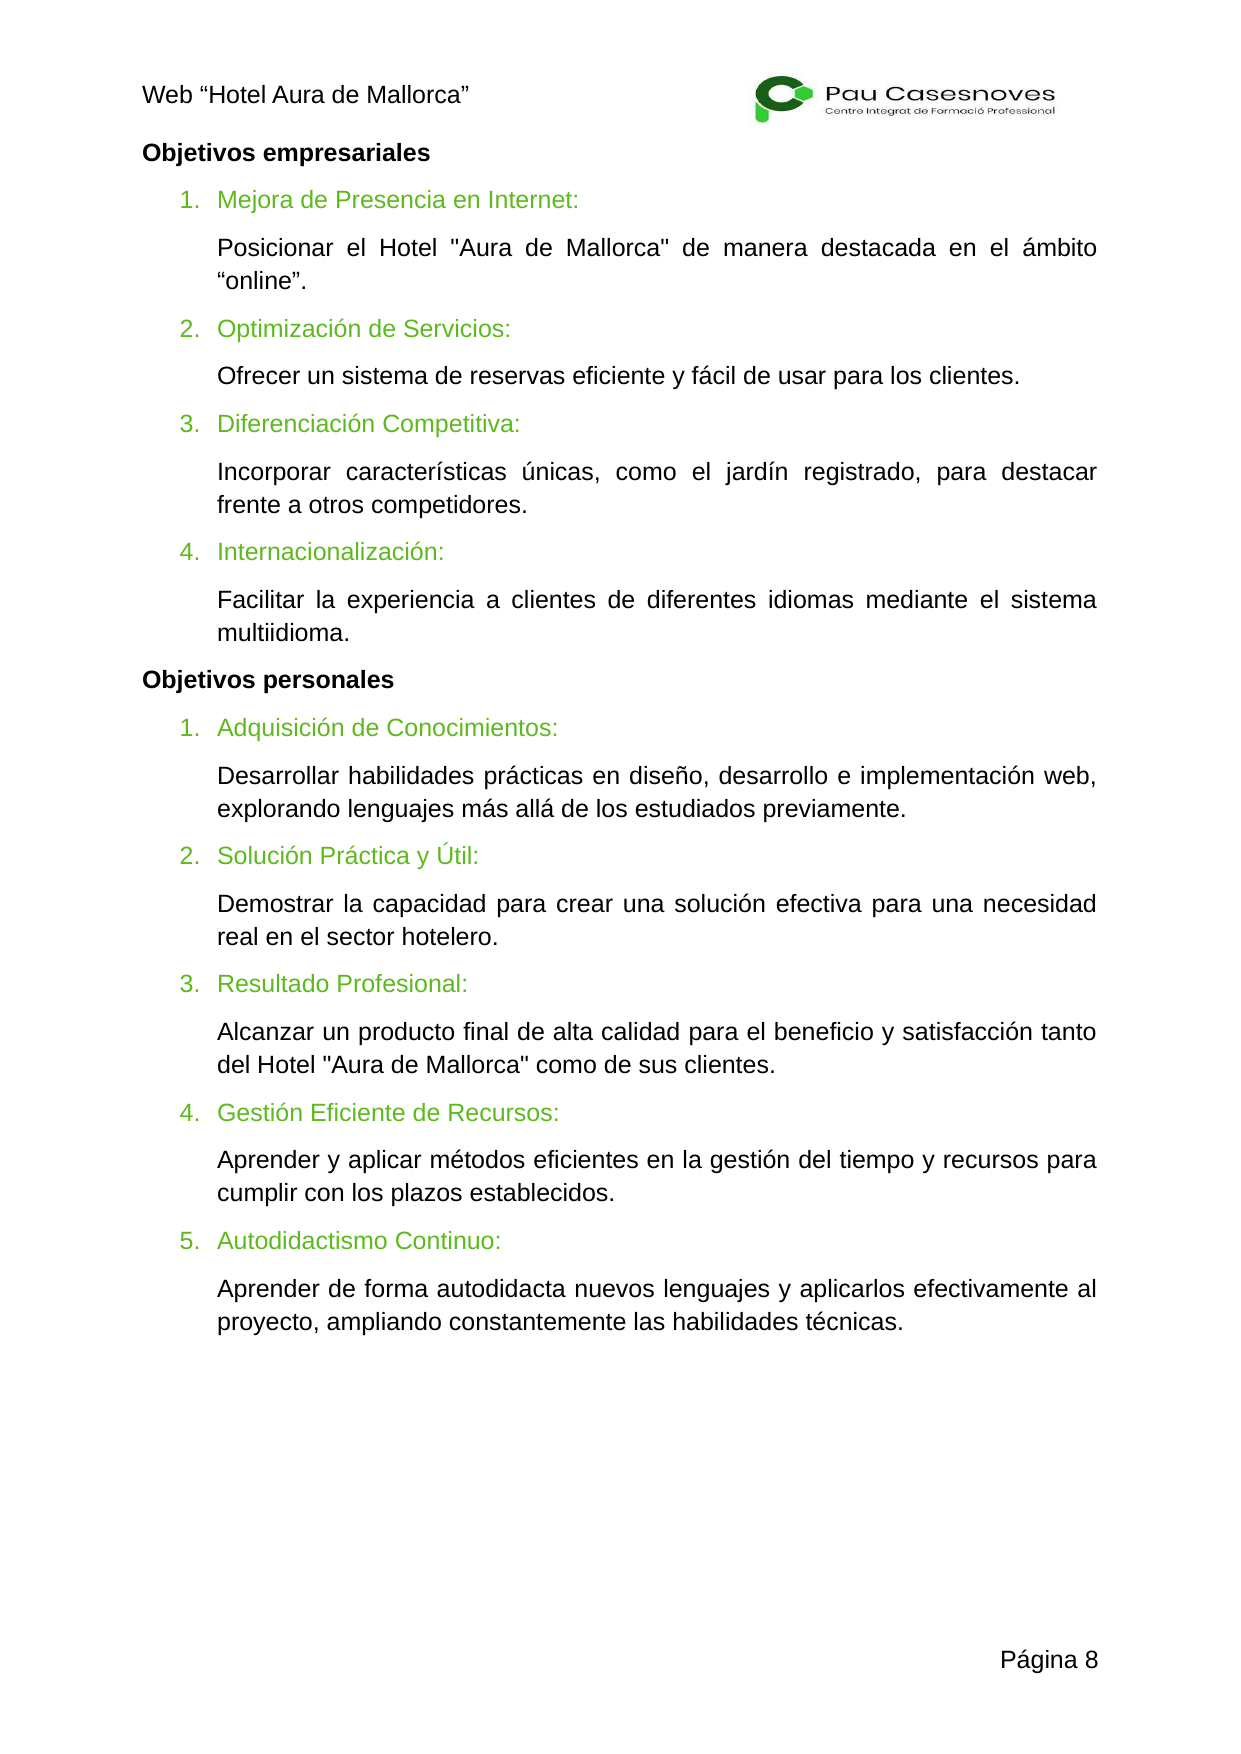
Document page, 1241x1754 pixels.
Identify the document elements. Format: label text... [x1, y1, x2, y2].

list Diferenciación Competitiva: [179, 409, 1098, 438]
list Facilitar la experiencia a clientes de diferentes idiomas mediante el sistema multiidioma. [179, 585, 1098, 647]
list Ofrecer un sistema de reservas eficiente y fácil de usar para los clientes. [179, 361, 1098, 390]
list Demostrar la capacidad para crear una solución efectiva para una necesidad real en el sector hotelero. [179, 889, 1098, 951]
list Aprender de forma autodidacta nuevos lenguajes y aplicarlos efectivamente al proyecto, ampliando constantemente las habilidades técnicas. [179, 1273, 1098, 1335]
list Aprender y aplicar métodos eficientes en la gestión del tiempo y recursos para cumplir con los plazos establecidos. [179, 1145, 1098, 1207]
text Objetivos empresariales [142, 138, 1098, 167]
text Objetivos personales [142, 665, 1098, 694]
list Posicionar el Hotel "Aura de Mallorca" de manera destacada en el ámbito “online”. [179, 233, 1098, 295]
list Adquisición de Conocimientos: [179, 713, 1098, 742]
list Gestión Eficiente de Recursos: [179, 1098, 1098, 1126]
picture [748, 72, 1075, 127]
list Autodidactismo Continuo: [179, 1226, 1098, 1255]
list Internacionalización: [179, 537, 1098, 566]
list Alcanzar un producto final de alta calidad para el beneficio y satisfacción tanto del Hotel "Aura de Mallorca" como de sus clientes. [179, 1017, 1098, 1079]
list Desarrollar habilidades prácticas en diseño, desarrollo e implementación web, explorando lenguajes más allá de los estudiados previamente. [179, 761, 1098, 822]
list Optimización de Servicios: [179, 314, 1098, 342]
list Incorporar características únicas, como el jardín registrado, para destacar frente a otros competidores. [179, 457, 1098, 518]
list Solución Práctica y Útil: [179, 841, 1098, 870]
list Resultado Profesional: [179, 969, 1098, 998]
list Mejora de Presencia en Internet: [179, 186, 1098, 214]
